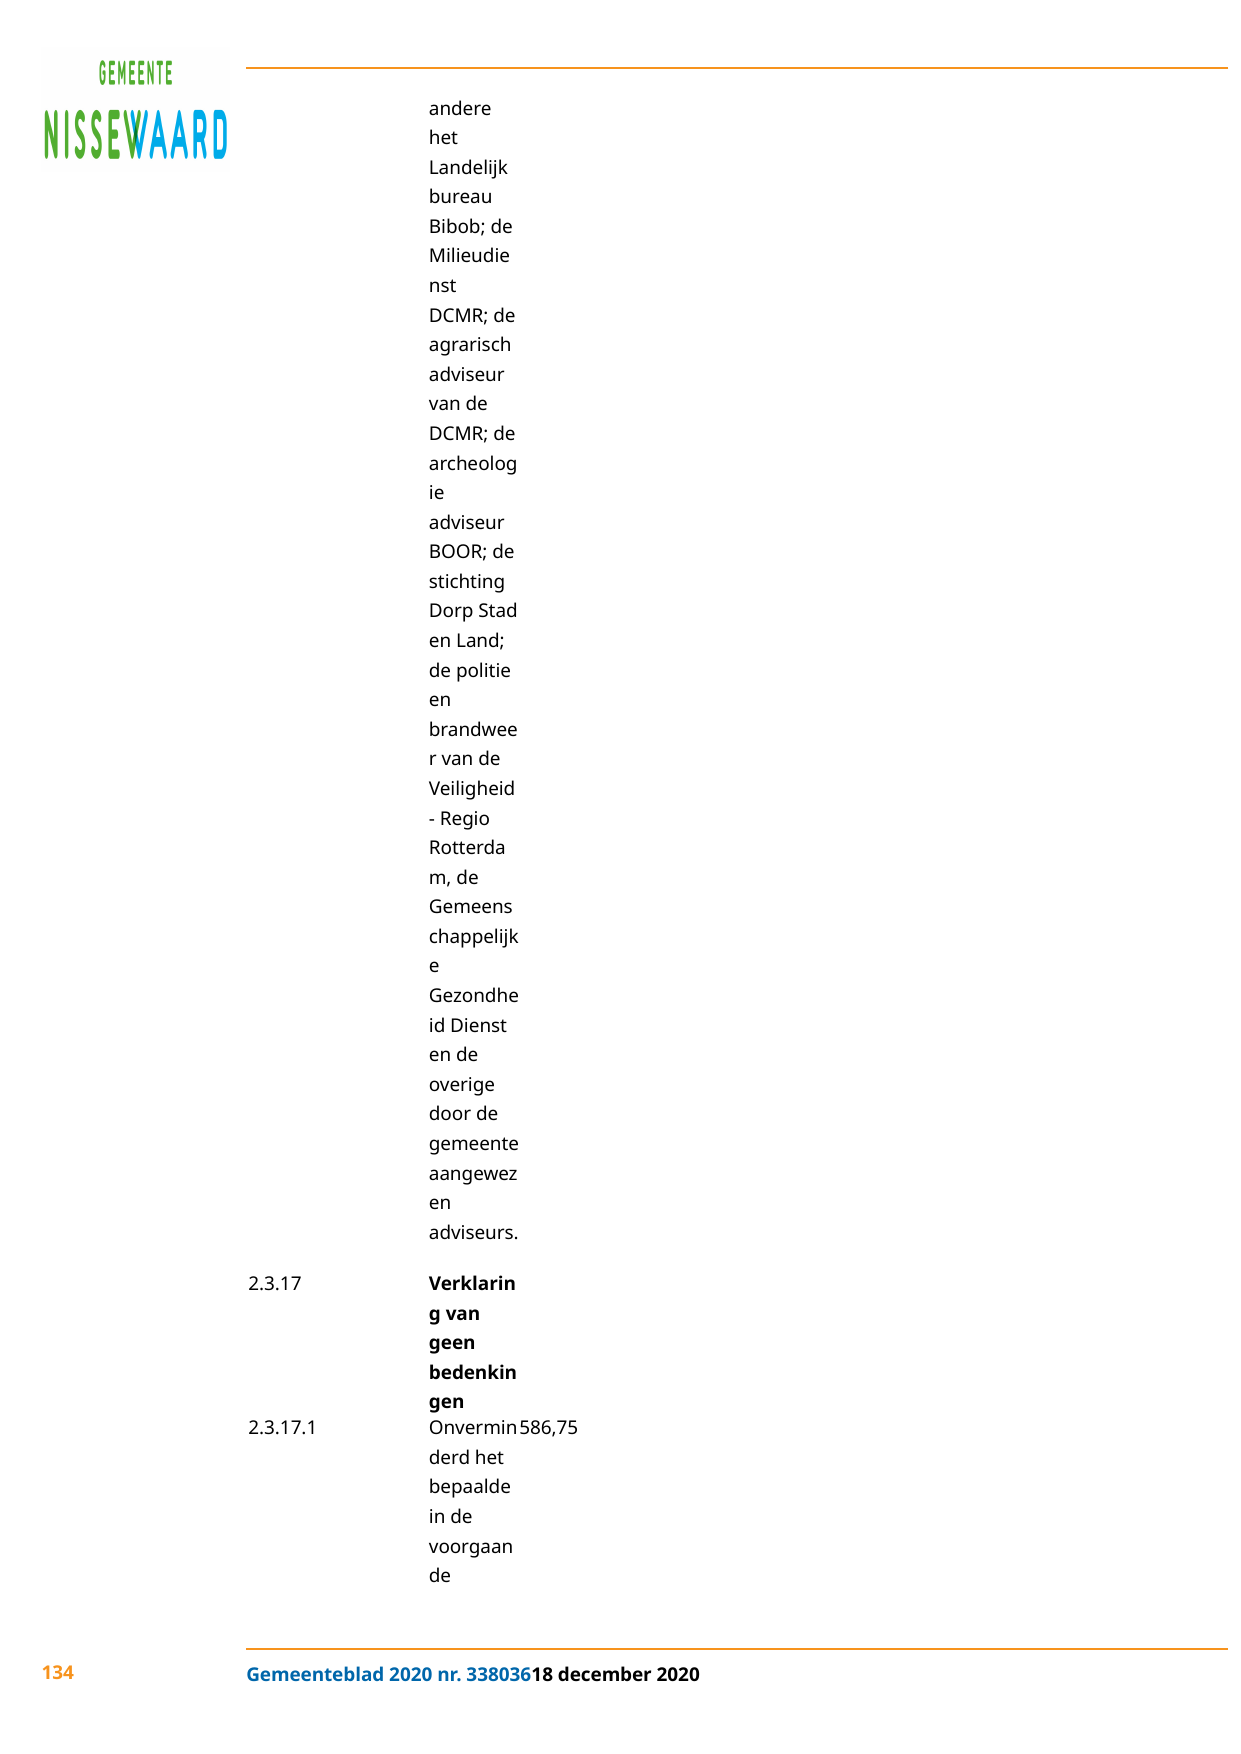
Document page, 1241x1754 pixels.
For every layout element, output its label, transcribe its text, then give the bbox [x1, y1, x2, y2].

table_cell [338, 95, 429, 1245]
table_cell andere het Landelijk bureau Bibob; de Milieudienst DCMR; de agrarisch adviseur van de DCMR; de archeologie adviseur BOOR; de stichting Dorp Stad en Land; de politie en brandweer van de Veiligheid- Regio Rotterdam, de Gemeenschappelijke Gezondheid Dienst en de overige door de gemeente aangewezen adviseurs. [429, 95, 519, 1245]
table_cell 2.3.17 [248, 1270, 338, 1414]
table_cell 586,75 [519, 1415, 609, 1588]
table_cell [248, 95, 338, 1245]
table_cell [429, 1245, 519, 1270]
table_cell [338, 1415, 429, 1588]
table_cell [248, 1245, 338, 1270]
table_cell [338, 1270, 429, 1414]
table_cell 2.3.17.1 [248, 1415, 338, 1588]
table_cell [519, 1270, 609, 1414]
table_cell [338, 1245, 429, 1270]
table_cell [519, 1245, 609, 1270]
table_cell Onverminderd het bepaalde in de voorgaande [429, 1415, 519, 1588]
table_cell [519, 95, 609, 1245]
picture [41, 47, 231, 172]
table_cell Verklaring van geen bedenkingen [429, 1270, 519, 1414]
